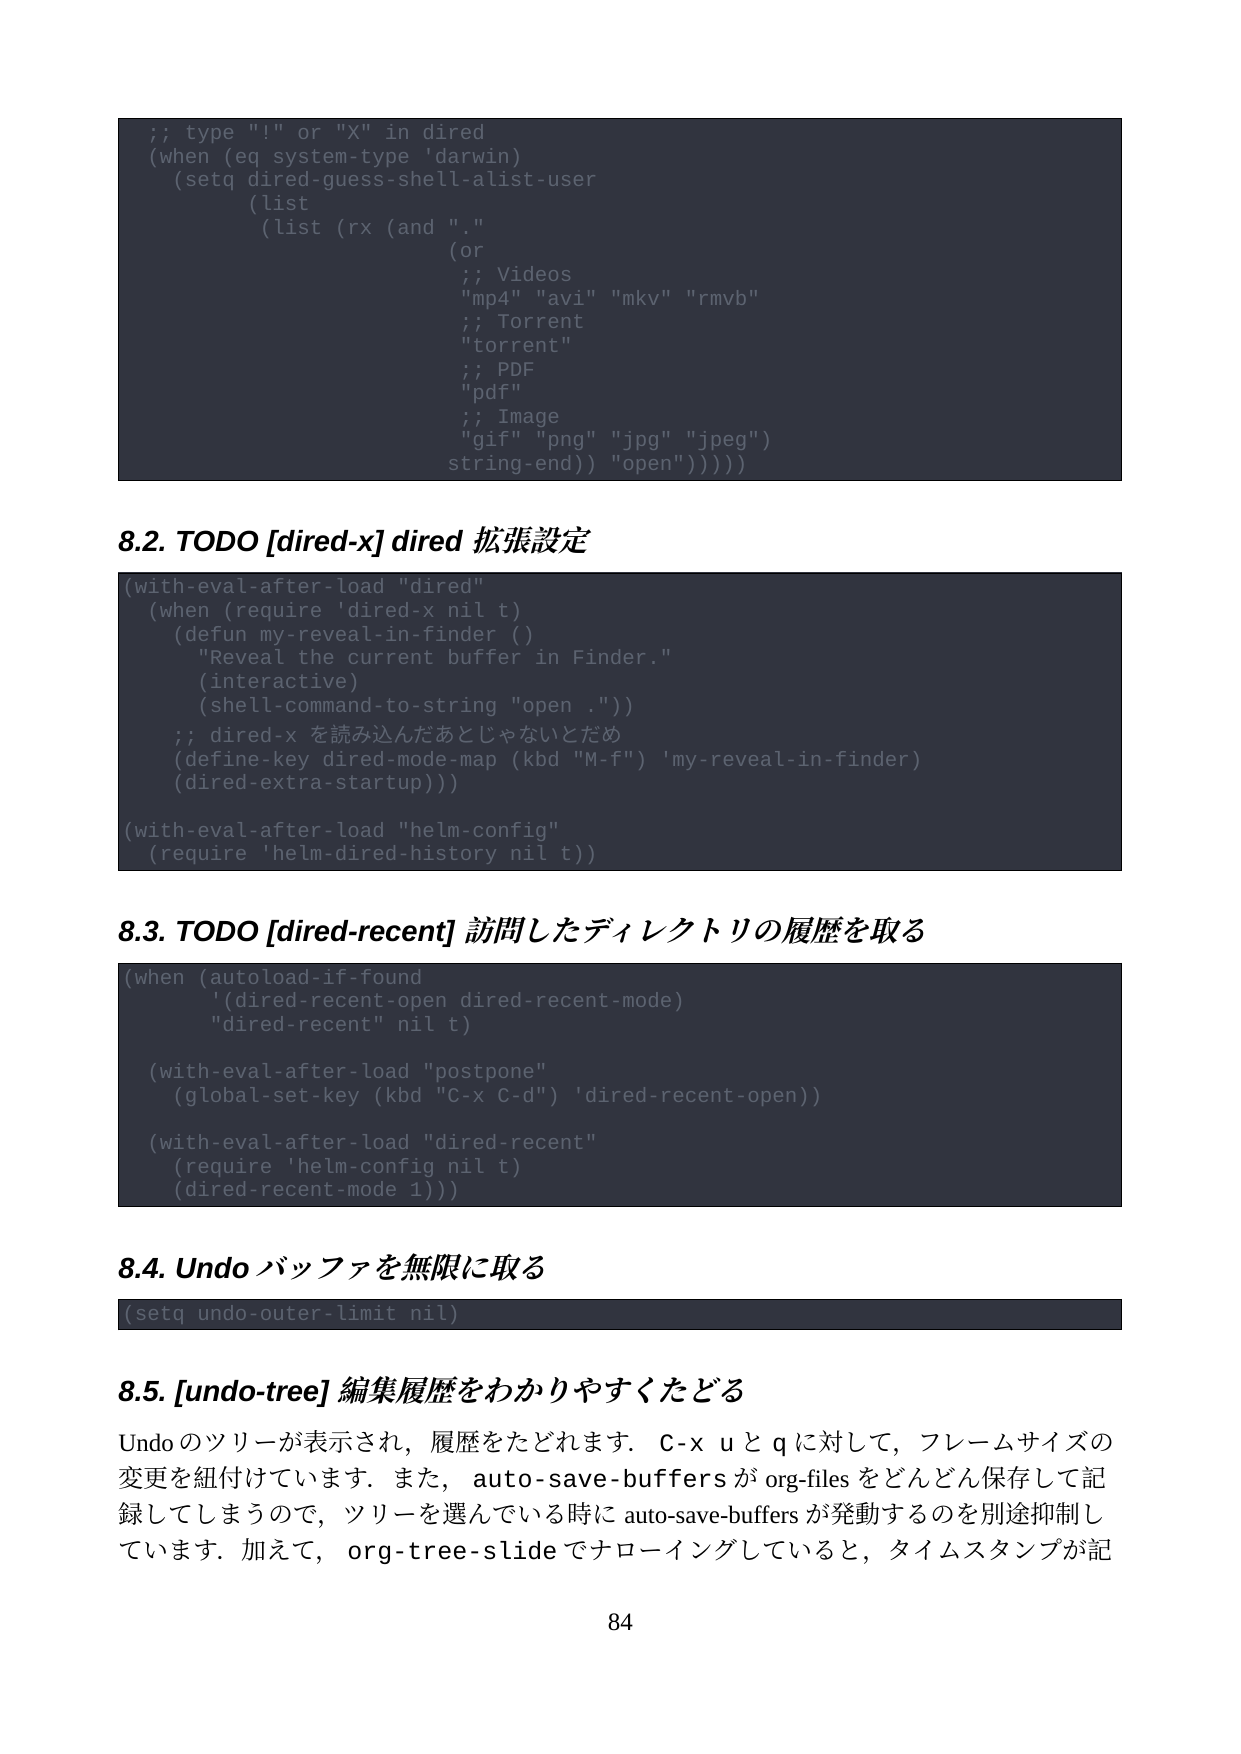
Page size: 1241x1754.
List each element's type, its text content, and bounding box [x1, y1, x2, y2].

text (with-eval-after-load "postpone" [119, 1057, 1121, 1081]
text (list (rx (and "." [119, 213, 1121, 236]
text (global-set-key (kbd "C-x C-d") 'dired-recent-open)) [119, 1081, 1121, 1104]
text (shell-command-to-string "open .")) [119, 691, 1121, 714]
text "Reveal the current buffer in Finder." [119, 643, 1121, 667]
text '(dired-recent-open dired-recent-mode) [119, 986, 1121, 1010]
text ;; type "!" or "X" in dired [119, 119, 1121, 142]
text (or [119, 236, 1121, 260]
text (dired-recent-mode 1))) [119, 1176, 1121, 1206]
text (define-key dired-mode-map (kbd "M-f") 'my-reveal-in-finder) [119, 745, 1121, 768]
text (with-eval-after-load "dired-recent" [119, 1128, 1121, 1152]
text (setq undo-outer-limit nil) [119, 1300, 1121, 1329]
text (when (eq system-type 'darwin) [119, 142, 1121, 165]
text (with-eval-after-load "dired" [119, 574, 1121, 596]
text (when (require 'dired-x nil t) [119, 596, 1121, 620]
subtitle TODO [dired-x] dired 拡張設定 [118, 518, 1122, 560]
text (require 'helm-dired-history nil t)) [119, 839, 1121, 870]
text string-end)) "open"))))) [119, 449, 1121, 480]
text (interactive) [119, 667, 1121, 691]
text ;; PDF [119, 354, 1121, 378]
text (when (autoload-if-found [119, 964, 1121, 986]
text (setq dired-guess-shell-alist-user [119, 165, 1121, 189]
text ;; Torrent [119, 307, 1121, 331]
text "gif" "png" "jpg" "jpeg") [119, 426, 1121, 449]
text ;; Image [119, 402, 1121, 426]
text "dired-recent" nil t) [119, 1010, 1121, 1034]
text Undoのツリーが表示され，履歴をたどれます． C-x u と q に対して，フレームサイズの変更を紐付けています．また， auto-save-buffers が org-files をどんどん保存して記録してしまうので，ツリーを選んでいる時に auto-save-buffers が発動するのを別途抑制しています．加えて， org-tree-slide でナローイングしていると，タイムスタンプが記 [118, 1422, 1122, 1567]
text "torrent" [119, 331, 1121, 354]
text "pdf" [119, 378, 1121, 402]
text "mp4" "avi" "mkv" "rmvb" [119, 284, 1121, 307]
subtitle TODO [dired-recent] 訪問したディレクトリの履歴を取る [118, 908, 1122, 950]
subtitle Undoバッファを無限に取る [118, 1244, 1122, 1286]
text ;; dired-x を読み込んだあとじゃないとだめ [119, 714, 1121, 745]
text ;; Videos [119, 260, 1121, 284]
text (defun my-reveal-in-finder () [119, 620, 1121, 643]
text (dired-extra-startup))) [119, 768, 1121, 792]
subtitle [undo-tree] 編集履歴をわかりやすくたどる [118, 1368, 1122, 1410]
text (require 'helm-config nil t) [119, 1152, 1121, 1176]
text (with-eval-after-load "helm-config" [119, 816, 1121, 839]
text (list [119, 189, 1121, 213]
